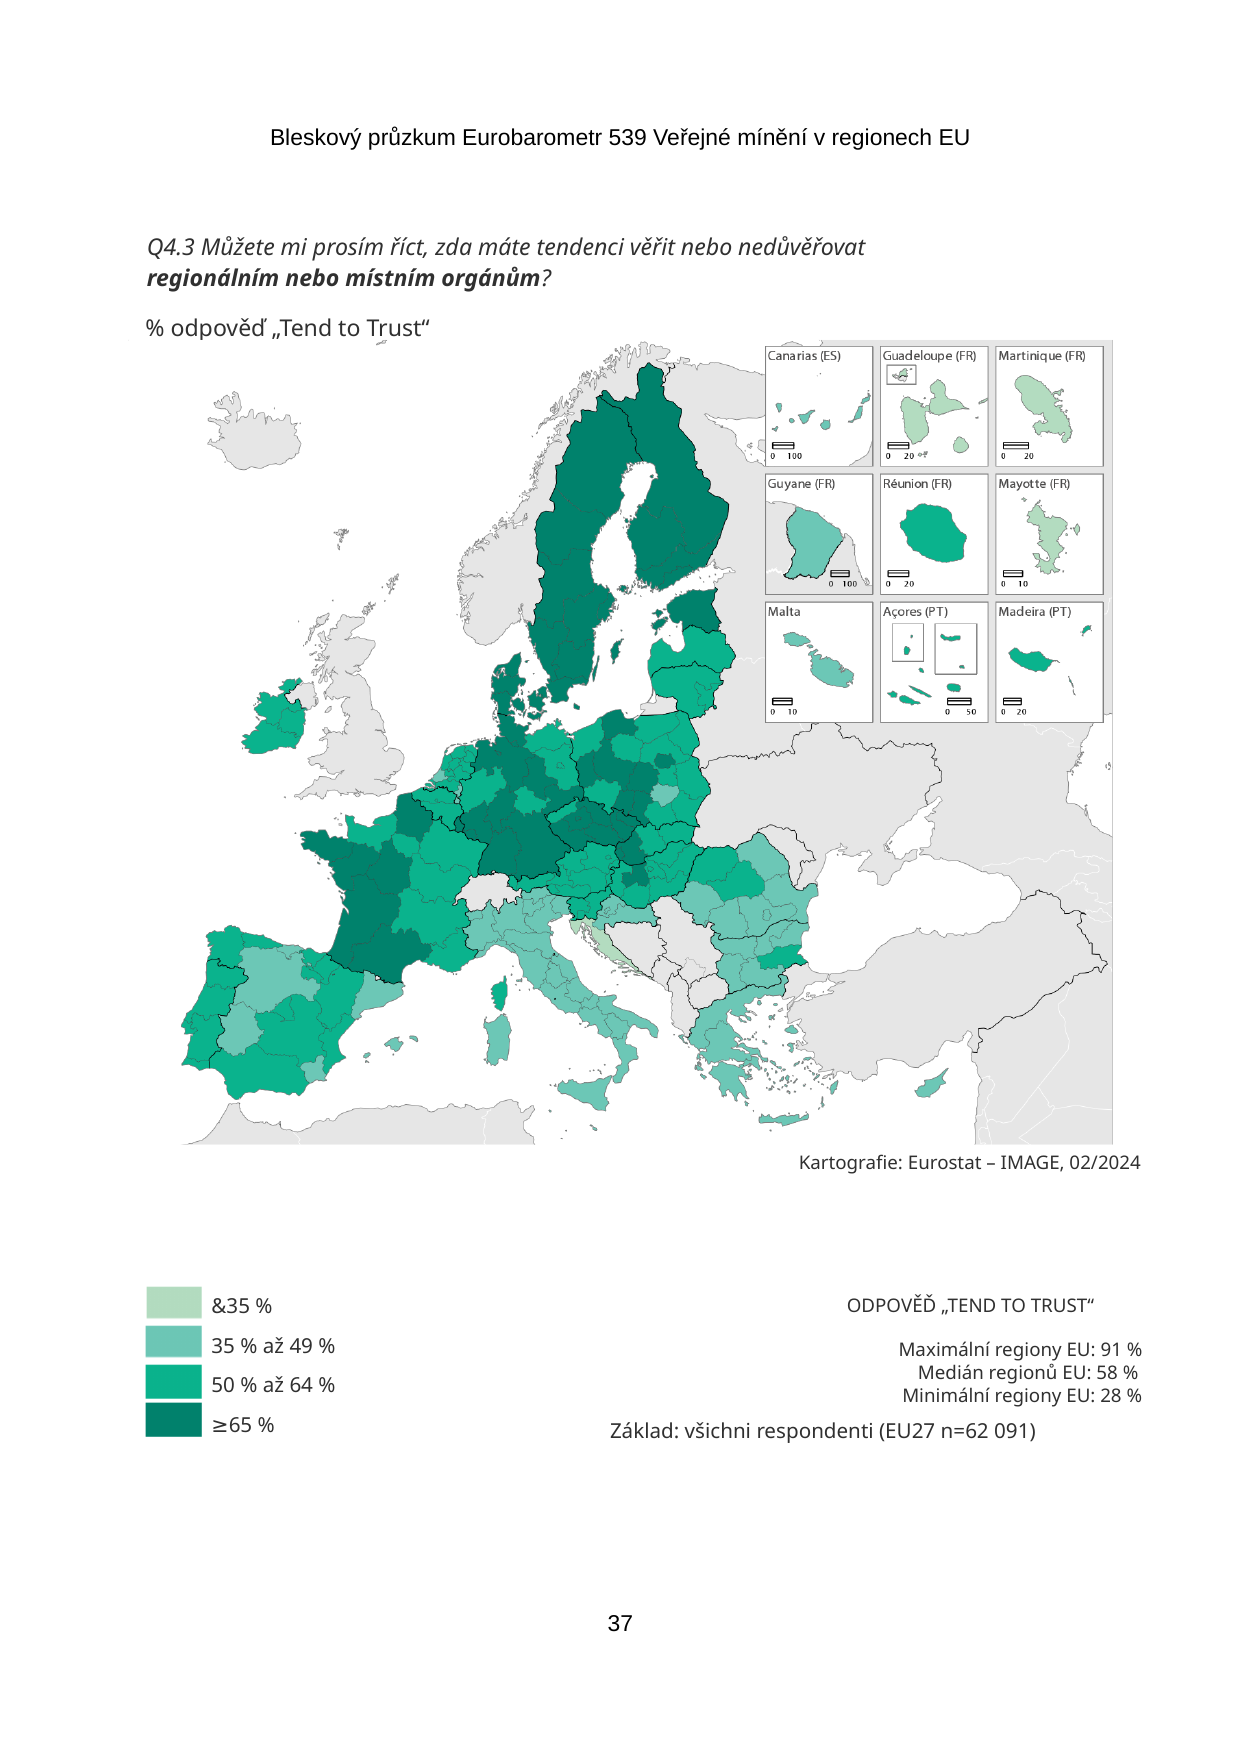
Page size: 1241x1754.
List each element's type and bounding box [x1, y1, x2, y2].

picture [146, 1365, 201, 1398]
picture [117, 337, 1114, 1146]
picture [146, 1403, 201, 1436]
picture [147, 1287, 201, 1319]
picture [146, 1326, 201, 1358]
